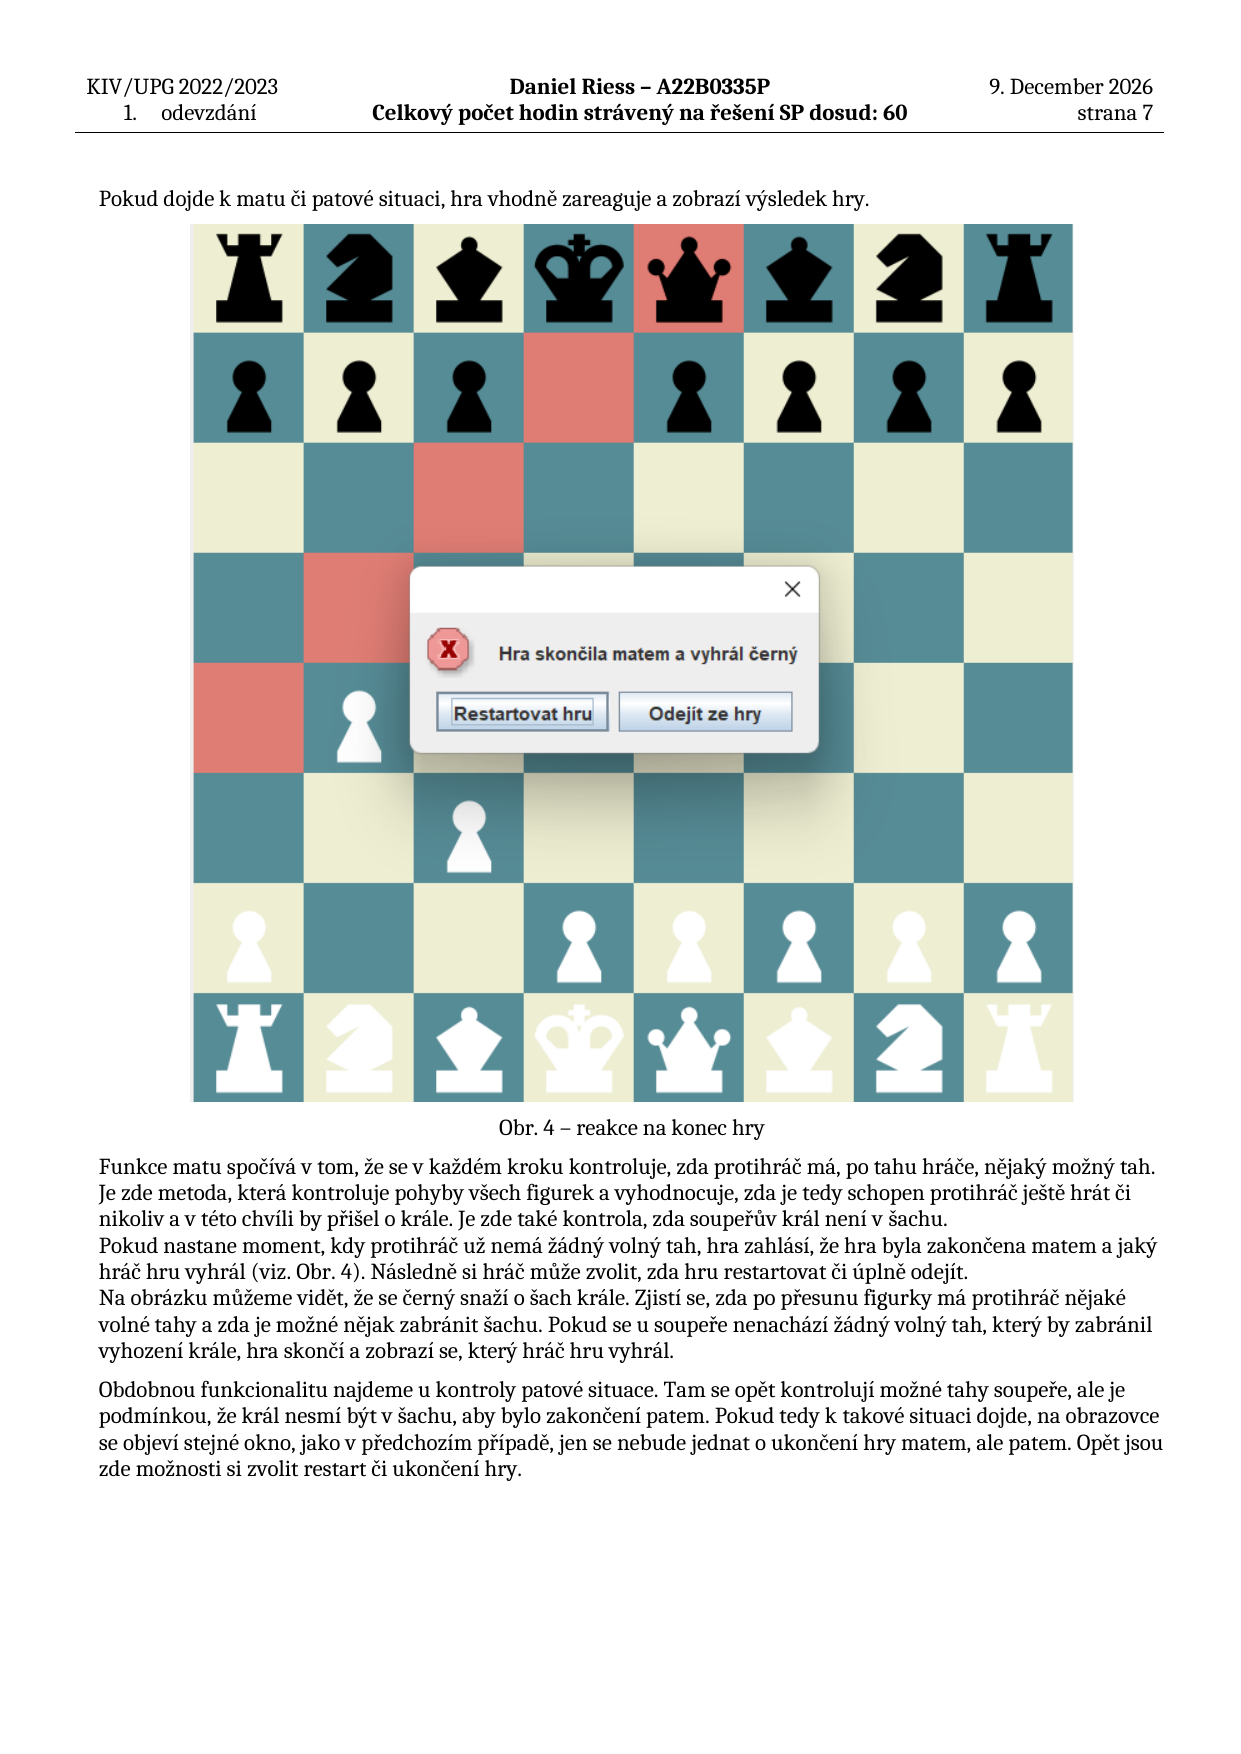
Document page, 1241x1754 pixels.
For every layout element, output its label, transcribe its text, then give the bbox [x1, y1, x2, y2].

text Obr. 4 – reakce na konec hry [99, 1114, 1165, 1141]
text Obdobnou funkcionalitu najdeme u kontroly patové situace. Tam se opět kontrolují možné tahy soupeře, ale je podmínkou, že král nesmí být v šachu, aby bylo zakončení patem. Pokud tedy k takové situaci dojde, na obrazovce se objeví stejné okno, jako v předchozím případě, jen se nebude jednat o ukončení hry matem, ale patem. Opět jsou zde možnosti si zvolit restart či ukončení hry. [99, 1377, 1165, 1482]
text Funkce matu spočívá v tom, že se v každém kroku kontroluje, zda protihráč má, po tahu hráče, nějaký možný tah. Je zde metoda, která kontroluje pohyby všech figurek a vyhodnocuje, zda je tedy schopen protihráč ještě hrát či nikoliv a v této chvíli by přišel o krále. Je zde také kontrola, zda soupeřův král není v šachu. Pokud nastane moment, kdy protihráč už nemá žádný volný tah, hra zahlásí, že hra byla zakončena matem a jaký hráč hru vyhrál (viz. Obr. 4). Následně si hráč může zvolit, zda hru restartovat či úplně odejít. Na obrázku můžeme vidět, že se černý snaží o šach krále. Zjistí se, zda po přesunu figurky má protihráč nějaké volné tahy a zda je možné nějak zabránit šachu. Pokud se u soupeře nenachází žádný volný tah, který by zabránil vyhození krále, hra skončí a zobrazí se, který hráč hru vyhrál. [99, 1153, 1165, 1364]
text Pokud dojde k matu či patové situaci, hra vhodně zareaguje a zobrazí výsledek hry. [99, 186, 1165, 212]
